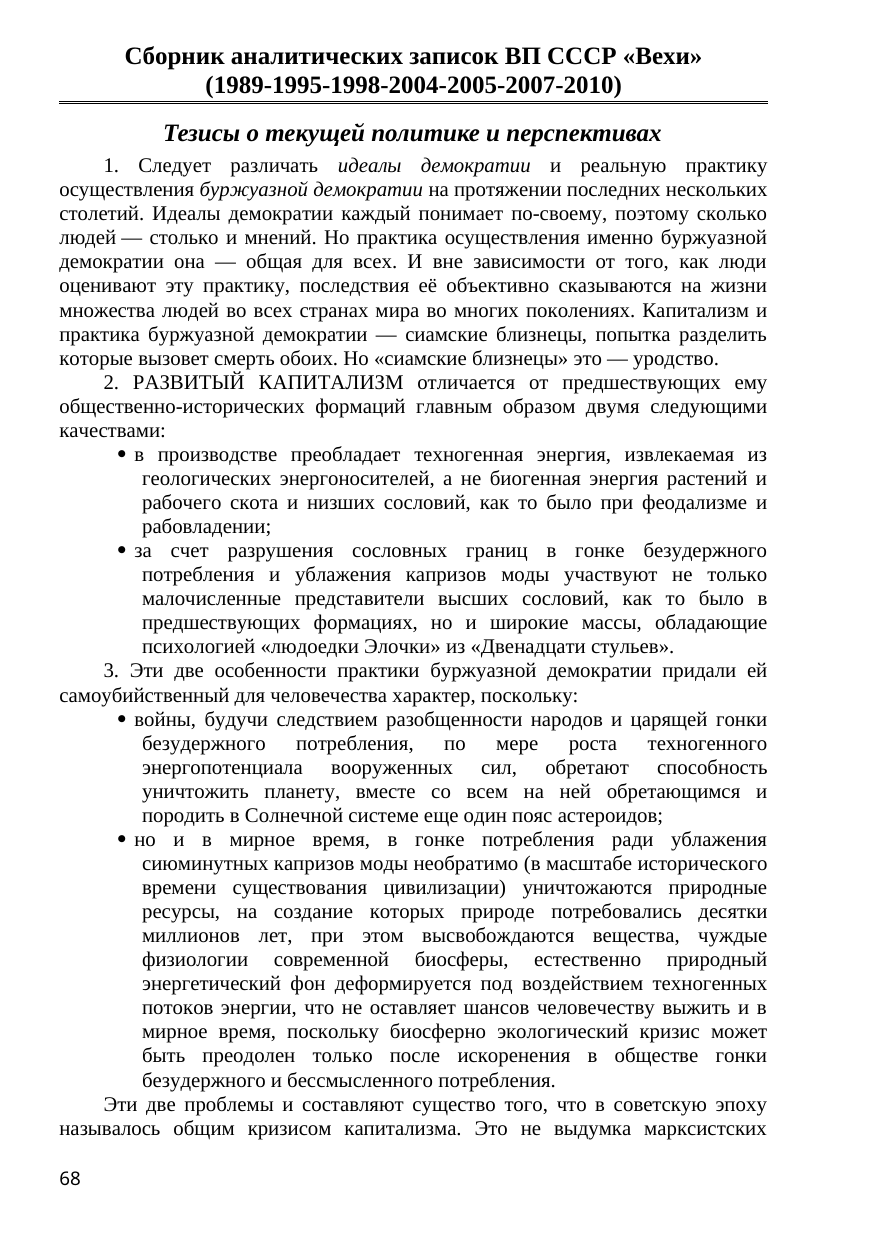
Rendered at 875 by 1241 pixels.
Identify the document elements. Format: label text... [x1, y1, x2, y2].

text 2. РАЗВИТЫЙ КАПИТАЛИЗМ отличается от предшествующих ему общественно-исторических формаций главным образом двумя следующими качествами: [59, 370, 768, 442]
list за счет разрушения сословных границ в гонке безудержного потребления и ублажения капризов моды участвуют не только малочисленные представители высших сословий, как то было в предшествующих формациях, но и широкие массы, обладающие психологией «людоедки Элочки» из «Двенадцати стульев». [118, 538, 768, 658]
subtitle Тезисы о текущей политике и перспективах [59, 118, 768, 147]
list войны, будучи следствием разобщенности народов и царящей гонки безудержного потребления, по мере роста техногенного энергопотенциала вооруженных сил, обретают способность уничтожить планету, вместе со всем на ней обретающимся и породить в Солнечной системе еще один пояс астероидов; [118, 707, 768, 827]
text 1. Следует различать идеалы демократии и реальную практику осуществления буржуазной демократии на протяжении последних нескольких столетий. Идеалы демократии каждый понимает по-своему, поэтому сколько людей — столько и мнений. Но практика осуществления именно буржуазной демократии она — общая для всех. И вне зависимости от того, как люди оценивают эту практику, последствия её объективно сказываются на жизни множества людей во всех странах мира во многих поколениях. Капитализм и практика буржуазной демократии — сиамские близнецы, попытка разделить которые вызовет смерть обоих. Но «сиамские близнецы» это — уродство. [59, 153, 768, 370]
text 3. Эти две особенности практики буржуазной демократии придали ей самоубийственный для человечества характер, поскольку: [59, 658, 768, 707]
list но и в мирное время, в гонке потребления ради ублажения сиюминутных капризов моды необратимо (в масштабе исторического времени существования цивилизации) уничтожаются природные ресурсы, на создание которых природе потребовались десятки миллионов лет, при этом высвобождаются вещества, чуждые физиологии современной биосферы, естественно природный энергетический фон деформируется под воздействием техногенных потоков энергии, что не оставляет шансов человечеству выжить и в мирное время, поскольку биосферно экологический кризис может быть преодолен только после искоренения в обществе гонки безудержного и бессмысленного потребления. [118, 827, 768, 1092]
list в производстве преобладает техногенная энергия, извлекаемая из геологических энергоносителей, а не биогенная энергия растений и рабочего скота и низших сословий, как то было при феодализме и рабовладении; [118, 442, 768, 538]
text Эти две проблемы и составляют существо того, что в советскую эпоху называлось общим кризисом капитализма. Это не выдумка марксистских [59, 1092, 768, 1140]
